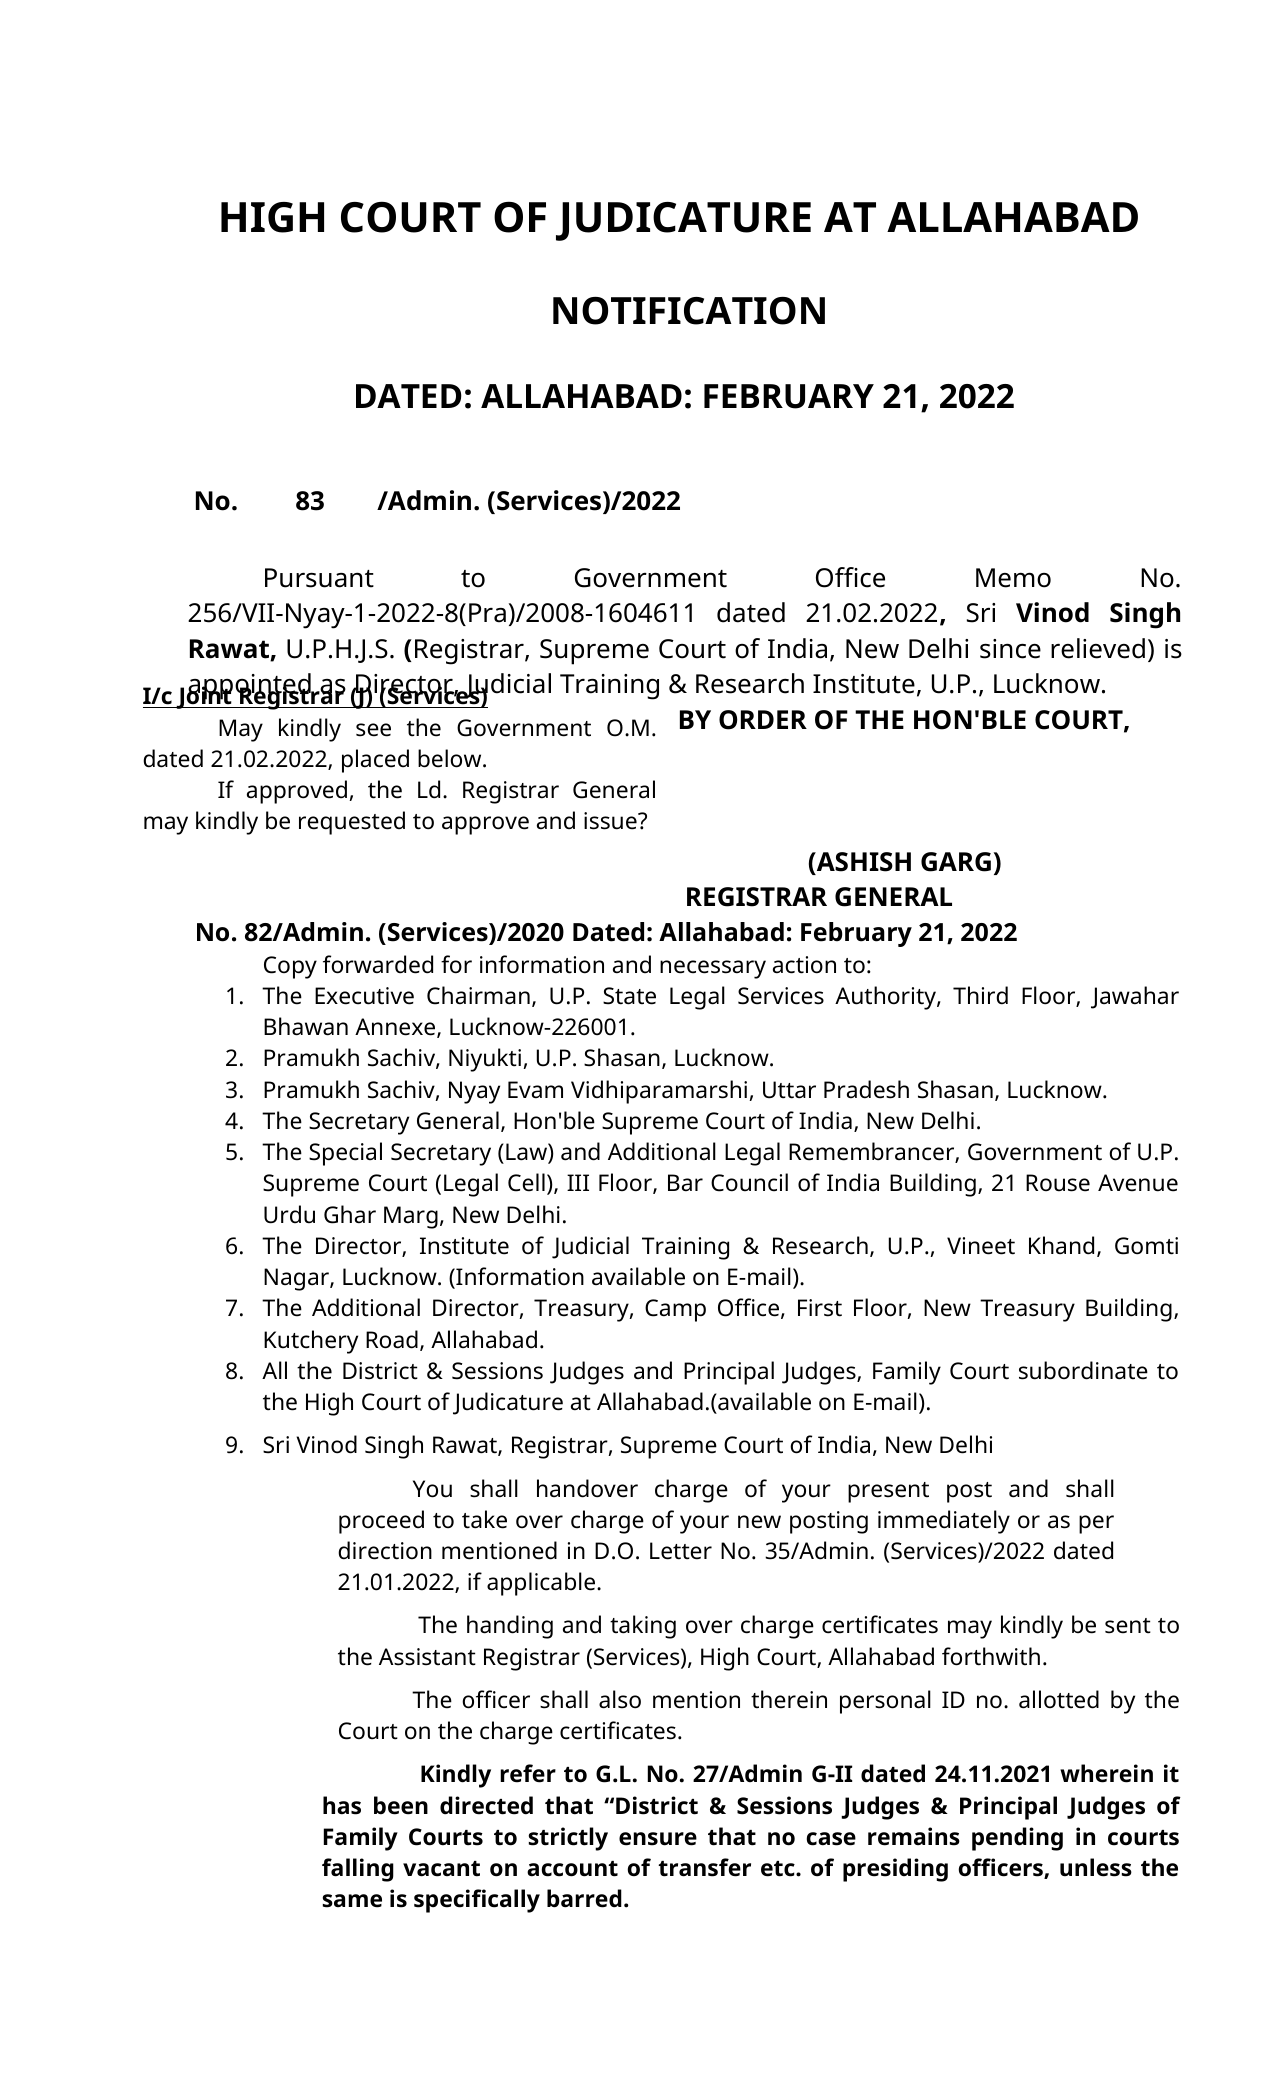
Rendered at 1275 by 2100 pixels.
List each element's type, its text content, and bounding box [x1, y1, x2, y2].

table_header 83 [249, 477, 371, 524]
text You shall handover charge of your present post and shall proceed to take over charge of your new posting immediately or as per direction mentioned in D.O. Letter No. 35/Admin. (Services)/2022 dated 21.01.2022, if applicable. [337, 1472, 1116, 1597]
text (ASHISH GARG) REGISTRAR GENERAL [187, 843, 1181, 914]
text The officer shall also mention therein personal ID no. allotted by the Court on the charge certificates. [337, 1684, 1181, 1746]
table_header No. [188, 477, 249, 524]
list Pramukh Sachiv, Nyay Evam Vidhiparamarshi, Uttar Pradesh Shasan, Lucknow. [225, 1073, 1181, 1105]
list All the District & Sessions Judges and Principal Judges, Family Court subordinate to the High Court of Judicature at Allahabad.(available on E-mail). [225, 1355, 1181, 1417]
table_header /Admin. (Services)/2022 [371, 477, 762, 524]
text No. 82/Admin. (Services)/2020 Dated: Allahabad: February 21, 2022 [187, 914, 1181, 948]
title HIGH COURT OF JUDICATURE AT ALLAHABAD [150, 187, 1208, 244]
text Pursuant to Government Office Memo No. 256/VII-Nyay-1-2022-8(Pra)/2008-1604611 dated 21.02.2022, Sri Vinod Singh Rawat, U.P.H.J.S. (Registrar, Supreme Court of India, New Delhi since relieved) is appointed as Director, Judicial Training & Research Institute, U.P., Lucknow. [187, 559, 1182, 701]
list The Special Secretary (Law) and Additional Legal Remembrancer, Government of U.P. Supreme Court (Legal Cell), III Floor, Bar Council of India Building, 21 Rouse Avenue Urdu Ghar Marg, New Delhi. [225, 1136, 1181, 1230]
subtitle NOTIFICATION [187, 284, 1181, 336]
text BY ORDER OF THE HON'BLE COURT, [562, 701, 1181, 737]
text Kindly refer to G.L. No. 27/Admin G-II dated 24.11.2021 wherein it has been directed that “District & Sessions Judges & Principal Judges of Family Courts to strictly ensure that no case remains pending in courts falling vacant on account of transfer etc. of presiding officers, unless the same is specifically barred. [322, 1758, 1181, 1915]
list The Additional Director, Treasury, Camp Office, First Floor, New Treasury Building, Kutchery Road, Allahabad. [225, 1292, 1181, 1355]
text Copy forwarded for information and necessary action to: [187, 948, 1181, 980]
subtitle DATED: ALLAHABAD: FEBRUARY 21, 2022 [187, 373, 1181, 418]
list Sri Vinod Singh Rawat, Registrar, Supreme Court of India, New Delhi [225, 1429, 1181, 1461]
list The Secretary General, Hon'ble Supreme Court of India, New Delhi. [225, 1105, 1181, 1136]
text The handing and taking over charge certificates may kindly be sent to the Assistant Registrar (Services), High Court, Allahabad forthwith. [300, 1609, 1181, 1672]
list The Executive Chairman, U.P. State Legal Services Authority, Third Floor, Jawahar Bhawan Annexe, Lucknow-226001. [225, 980, 1181, 1042]
list Pramukh Sachiv, Niyukti, U.P. Shasan, Lucknow. [225, 1042, 1181, 1073]
list The Director, Institute of Judicial Training & Research, U.P., Vineet Khand, Gomti Nagar, Lucknow. (Information available on E-mail). [225, 1230, 1181, 1292]
